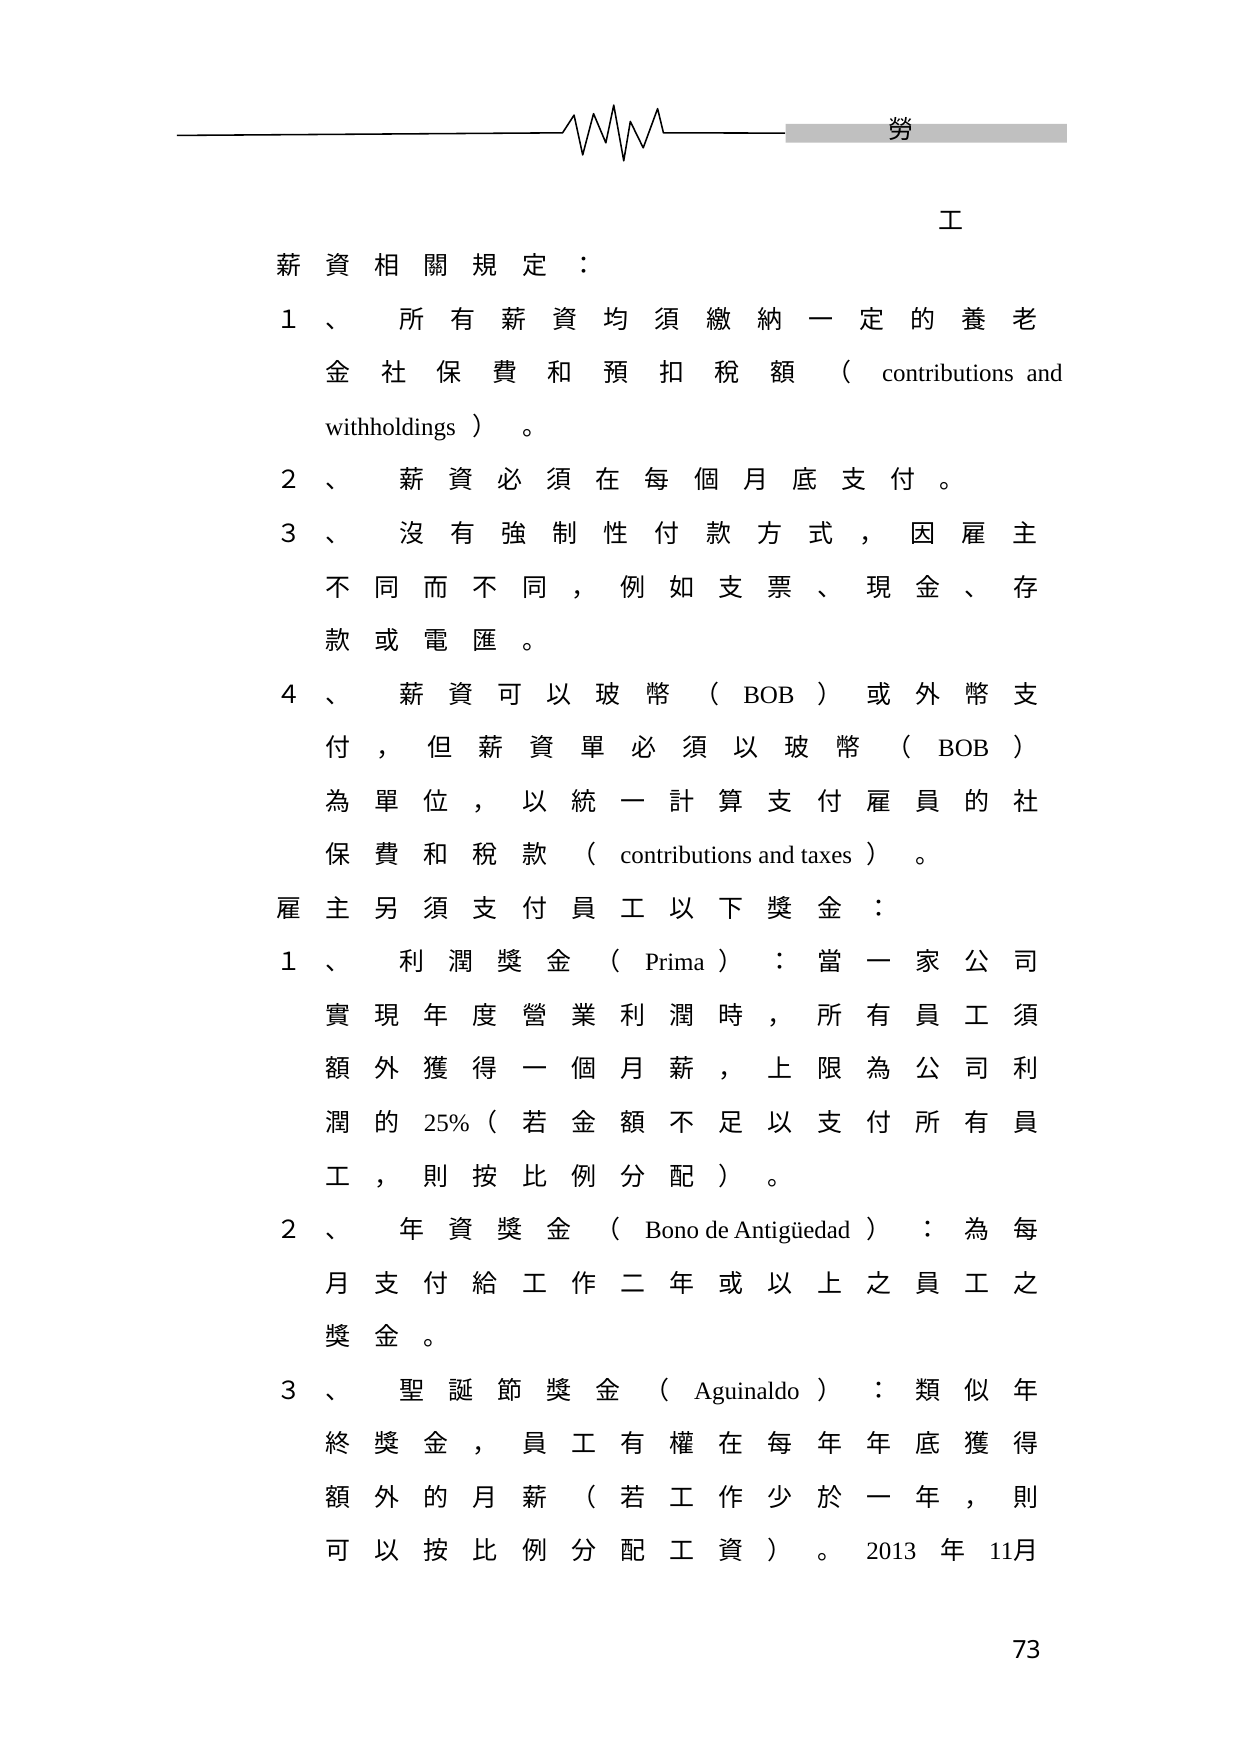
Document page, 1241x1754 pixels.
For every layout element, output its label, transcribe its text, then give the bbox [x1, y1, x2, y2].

text ２、 年資獎金（Bono de Antigüedad）：為每月支付給工作二年或以上之員工之獎金。 [276, 1201, 1063, 1362]
text ３、 沒有強制性付款方式，因雇主不同而不同，例如支票、現金、存款或電匯。 [276, 505, 1063, 666]
text ３、 聖誕節獎金（Aguinaldo）：類似年終獎金，員工有權在每年年底獲得額外的月薪（若工作少於一年，則可以按比例分配工資）。2013年11月 [276, 1362, 1063, 1576]
text １、 利潤獎金（Prima）：當一家公司實現年度營業利潤時，所有員工須額外獲得一個月薪，上限為公司利潤的25%（若金額不足以支付所有員工，則按比例分配）。 [276, 933, 1063, 1201]
text 薪資相關規定： [276, 237, 1063, 291]
text ４、 薪資可以玻幣（BOB）或外幣支付，但薪資單必須以玻幣（BOB）為單位，以統一計算支付雇員的社保費和稅款（contributions and taxes）。 [276, 666, 1063, 880]
text 雇主另須支付員工以下獎金： [276, 880, 1063, 933]
text １、 所有薪資均須繳納一定的養老金社保費和預扣稅額（contributions and withholdings）。 [276, 291, 1063, 451]
text ２、 薪資必須在每個月底支付。 [276, 451, 1063, 505]
